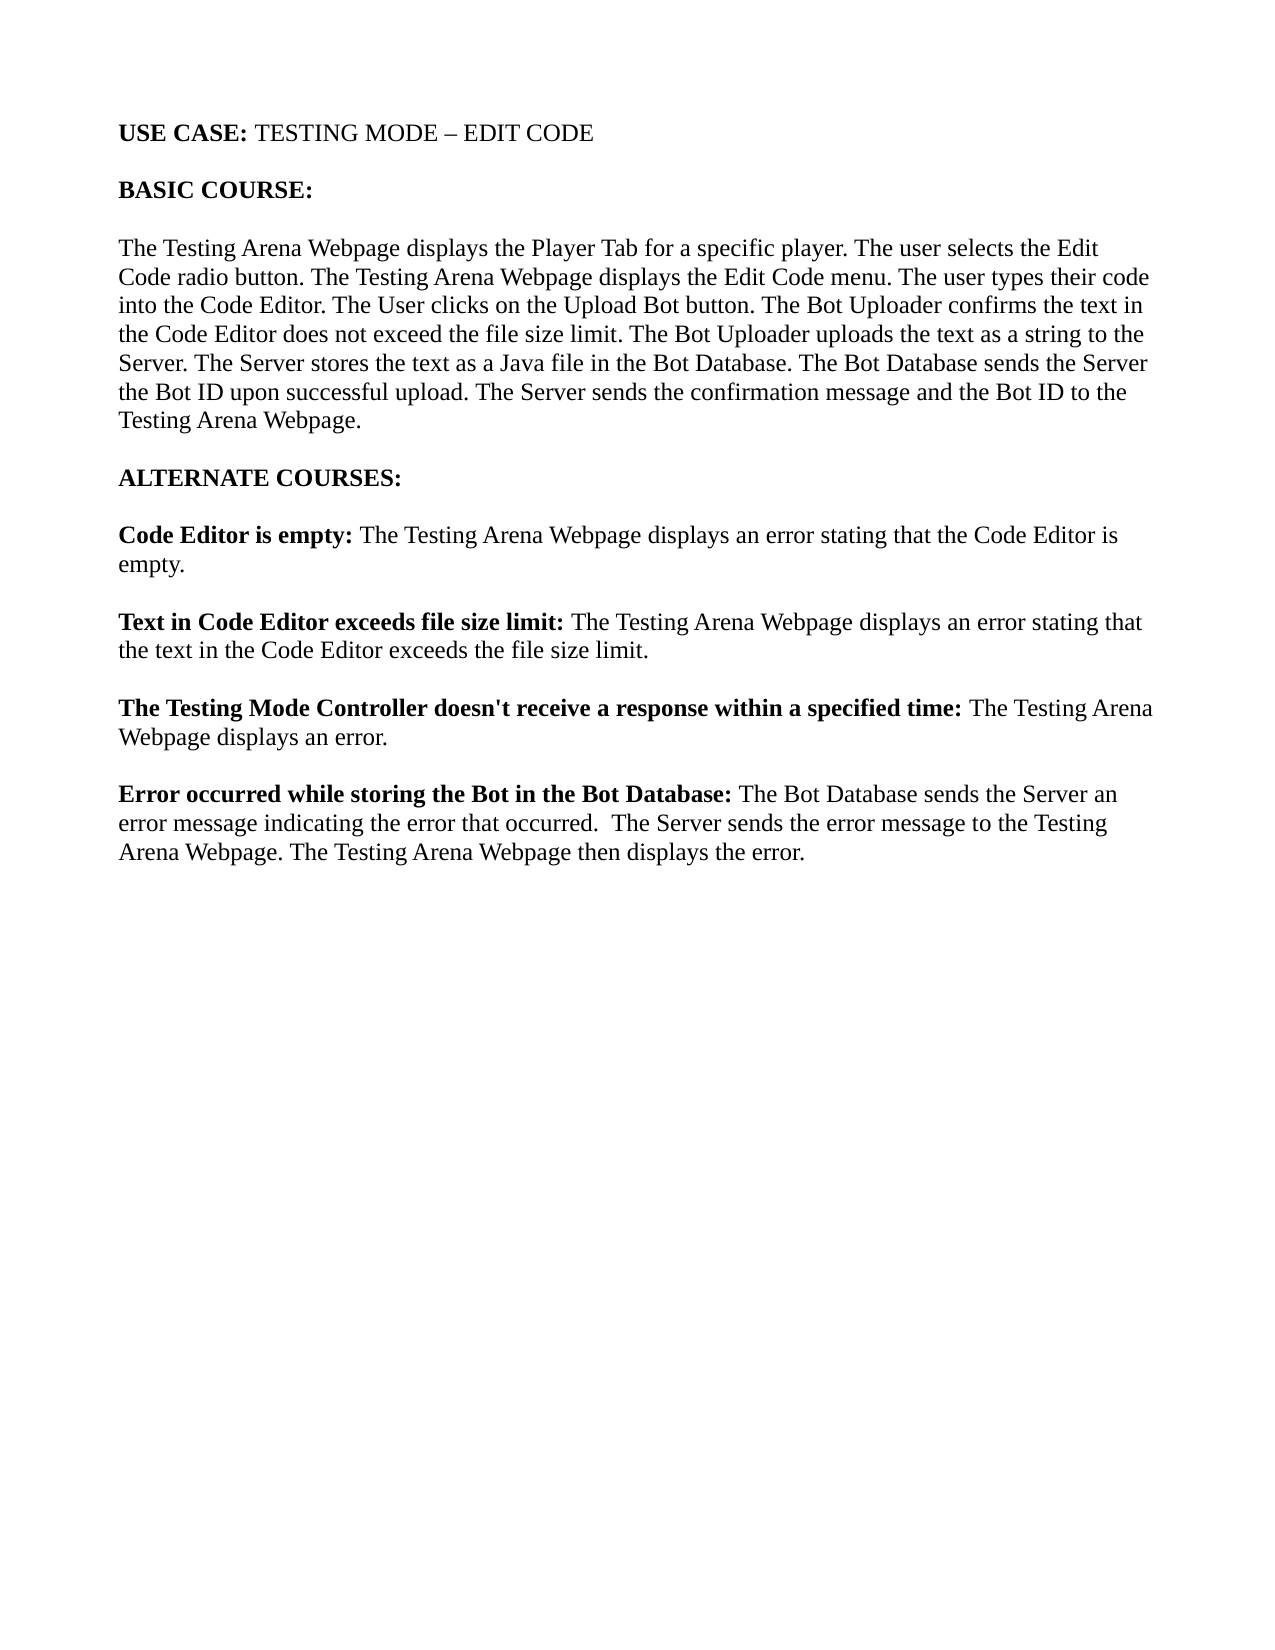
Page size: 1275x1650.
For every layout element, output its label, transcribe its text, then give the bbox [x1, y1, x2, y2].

text Code Editor is empty: The Testing Arena Webpage displays an error stating that the Code Editor is empty. [118, 521, 1157, 578]
text Error occurred while storing the Bot in the Bot Database: The Bot Database sends the Server an error message indicating the error that occurred. The Server sends the error message to the Testing Arena Webpage. The Testing Arena Webpage then displays the error. [118, 779, 1157, 866]
text USE CASE: TESTING MODE – EDIT CODE [118, 118, 1157, 147]
text The Testing Mode Controller doesn't receive a response within a specified time: The Testing Arena Webpage displays an error. [118, 693, 1157, 751]
text BASIC COURSE: [118, 176, 1157, 204]
text Text in Code Editor exceeds file size limit: The Testing Arena Webpage displays an error stating that the text in the Code Editor exceeds the file size limit. [118, 607, 1157, 664]
text The Testing Arena Webpage displays the Player Tab for a specific player. The user selects the Edit Code radio button. The Testing Arena Webpage displays the Edit Code menu. The user types their code into the Code Editor. The User clicks on the Upload Bot button. The Bot Uploader confirms the text in the Code Editor does not exceed the file size limit. The Bot Uploader uploads the text as a string to the Server. The Server stores the text as a Java file in the Bot Database. The Bot Database sends the Server the Bot ID upon successful upload. The Server sends the confirmation message and the Bot ID to the Testing Arena Webpage. [118, 233, 1157, 434]
text ALTERNATE COURSES: [118, 463, 1157, 492]
